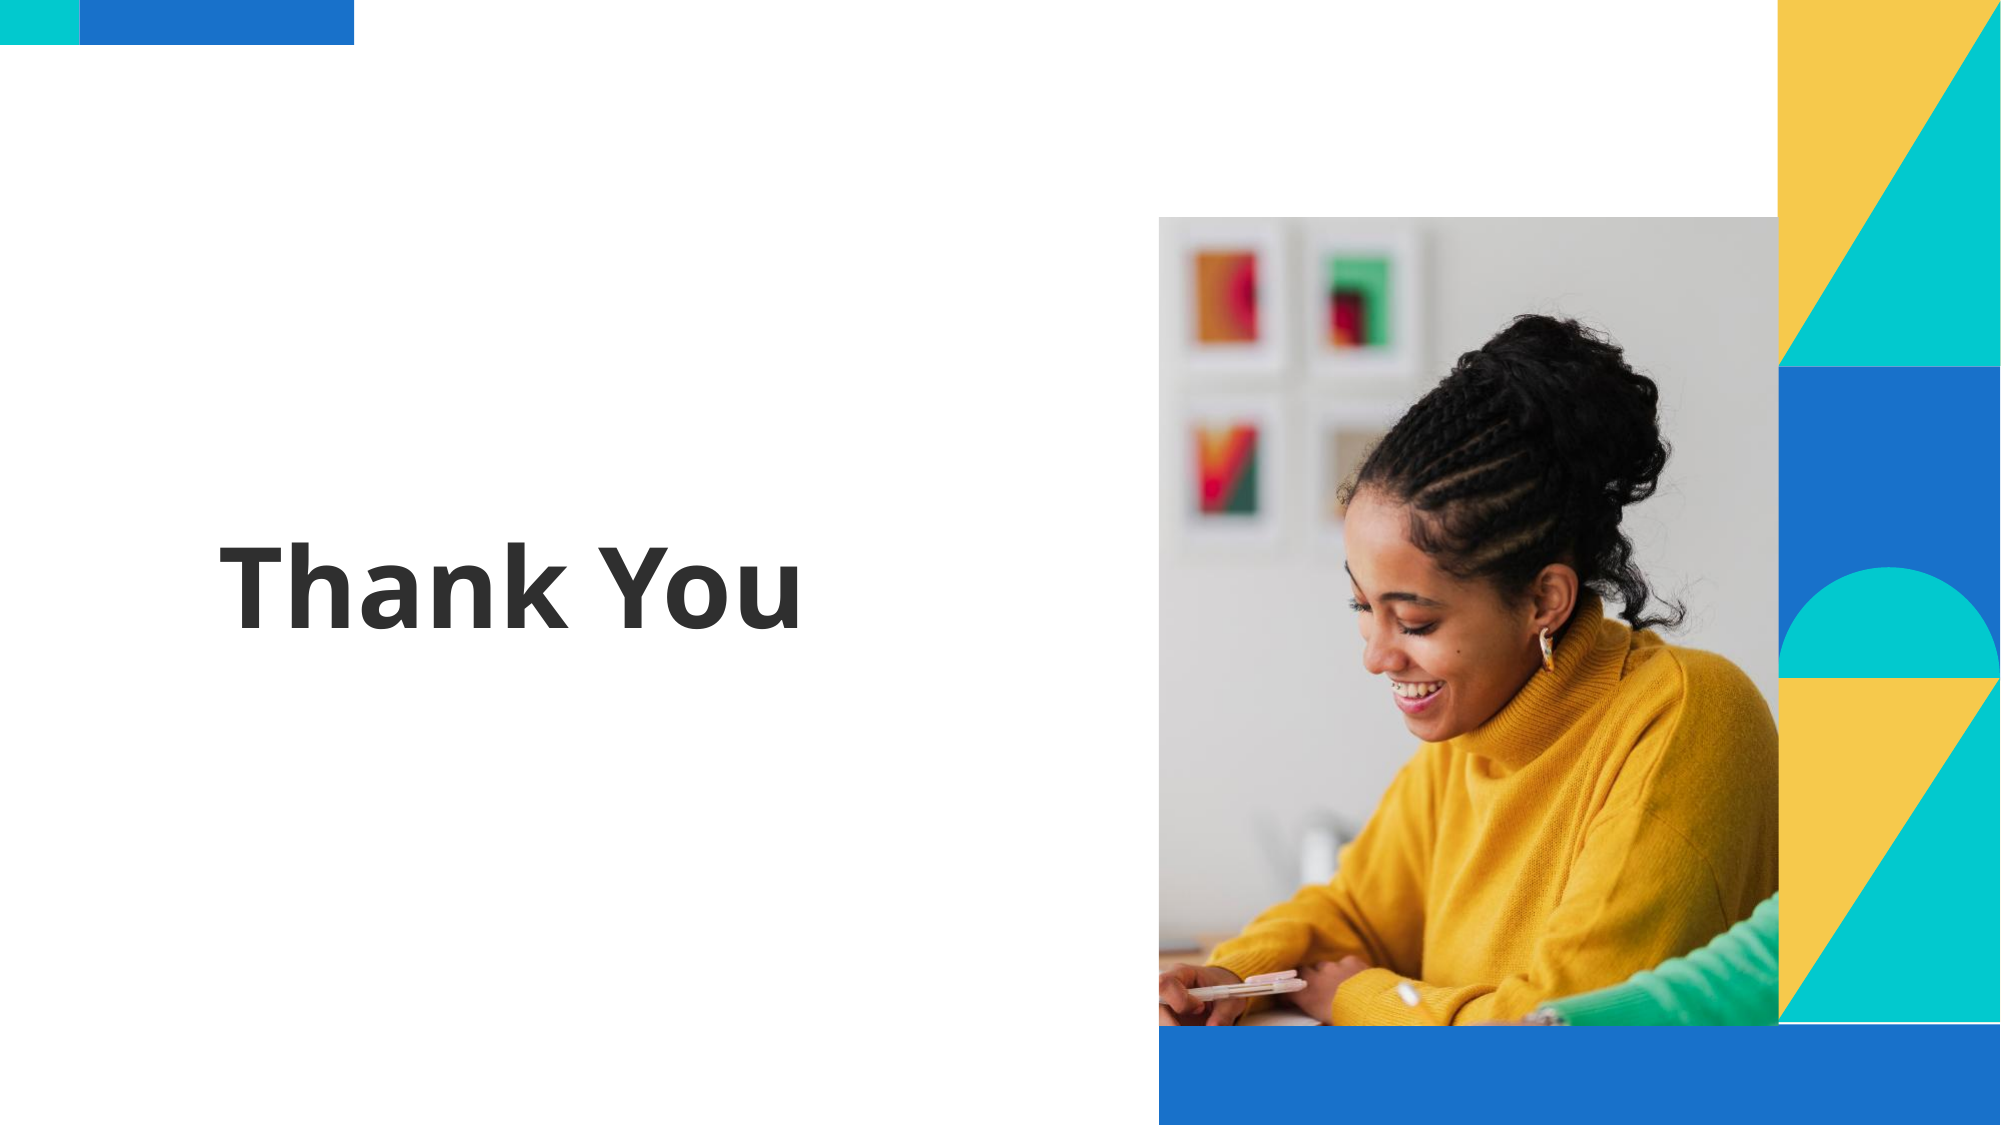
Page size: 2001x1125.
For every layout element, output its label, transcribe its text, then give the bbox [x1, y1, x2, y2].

title Thank You [218, 272, 1084, 896]
picture [1158, 217, 1779, 1026]
